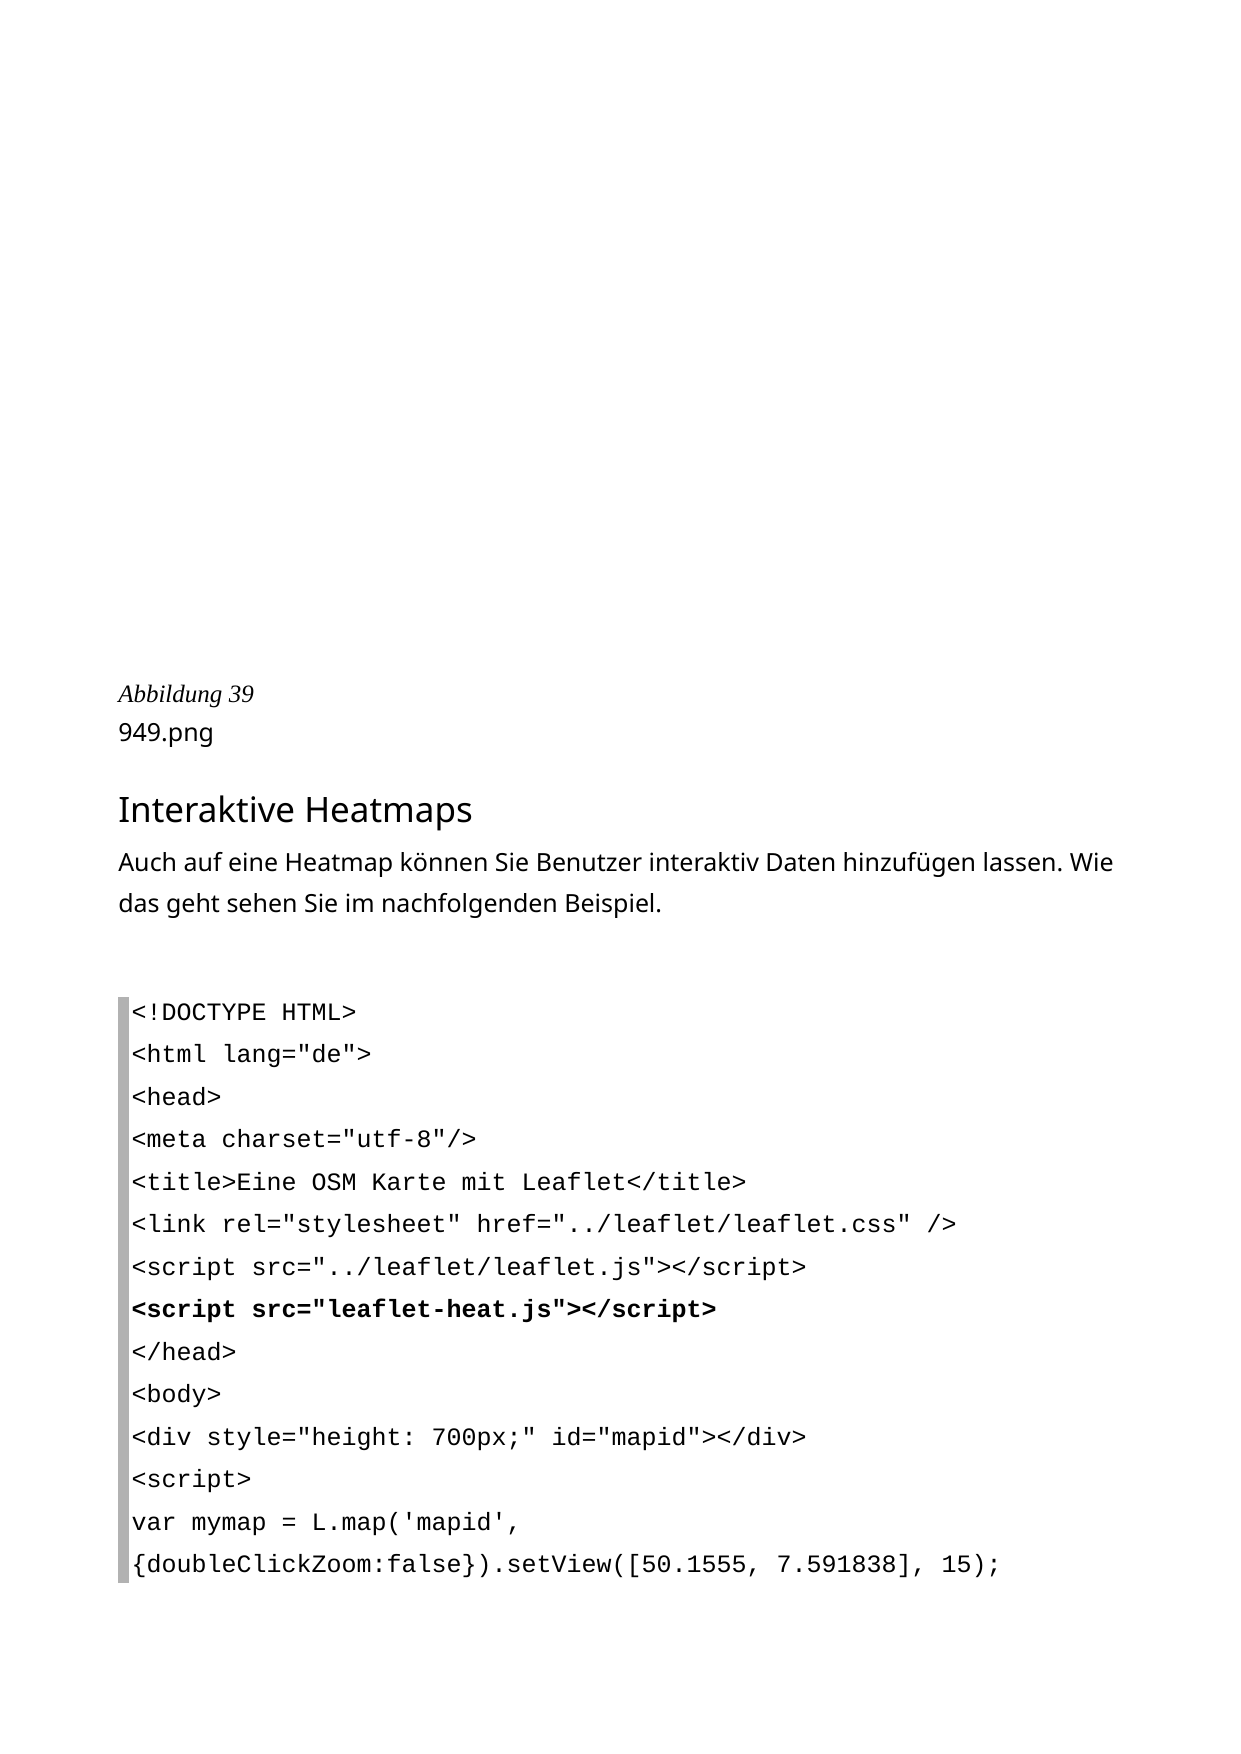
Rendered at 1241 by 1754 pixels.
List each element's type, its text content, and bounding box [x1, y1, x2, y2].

text <head> [129, 1082, 1122, 1113]
text <script src="leaflet-heat.js"></script> [129, 1294, 1122, 1325]
text [118, 118, 1122, 131]
text Auch auf eine Heatmap können Sie Benutzer interaktiv Daten hinzufügen lassen. Wie das geht sehen Sie im nachfolgenden Beispiel. [118, 845, 1122, 920]
text var mymap = L.map('mapid', {doubleClickZoom:false}).setView([50.1555, 7.591838], 15); [129, 1507, 1122, 1583]
text <title>Eine OSM Karte mit Leaflet</title> [129, 1167, 1122, 1198]
text <body> [129, 1379, 1122, 1410]
subtitle Interaktive Heatmaps [118, 785, 1122, 832]
text <link rel="stylesheet" href="../leaflet/leaflet.css" /> [129, 1209, 1122, 1240]
text 949.png [118, 708, 1122, 749]
text <script> [129, 1464, 1122, 1495]
text <script src="../leaflet/leaflet.js"></script> [129, 1252, 1122, 1283]
text </head> [129, 1337, 1122, 1368]
text Abbildung 39 [118, 131, 1122, 708]
text <meta charset="utf-8"/> [129, 1124, 1122, 1155]
text <div style="height: 700px;" id="mapid"></div> [129, 1422, 1122, 1453]
text <html lang="de"> [129, 1039, 1122, 1070]
text <!DOCTYPE HTML> [129, 997, 1122, 1028]
